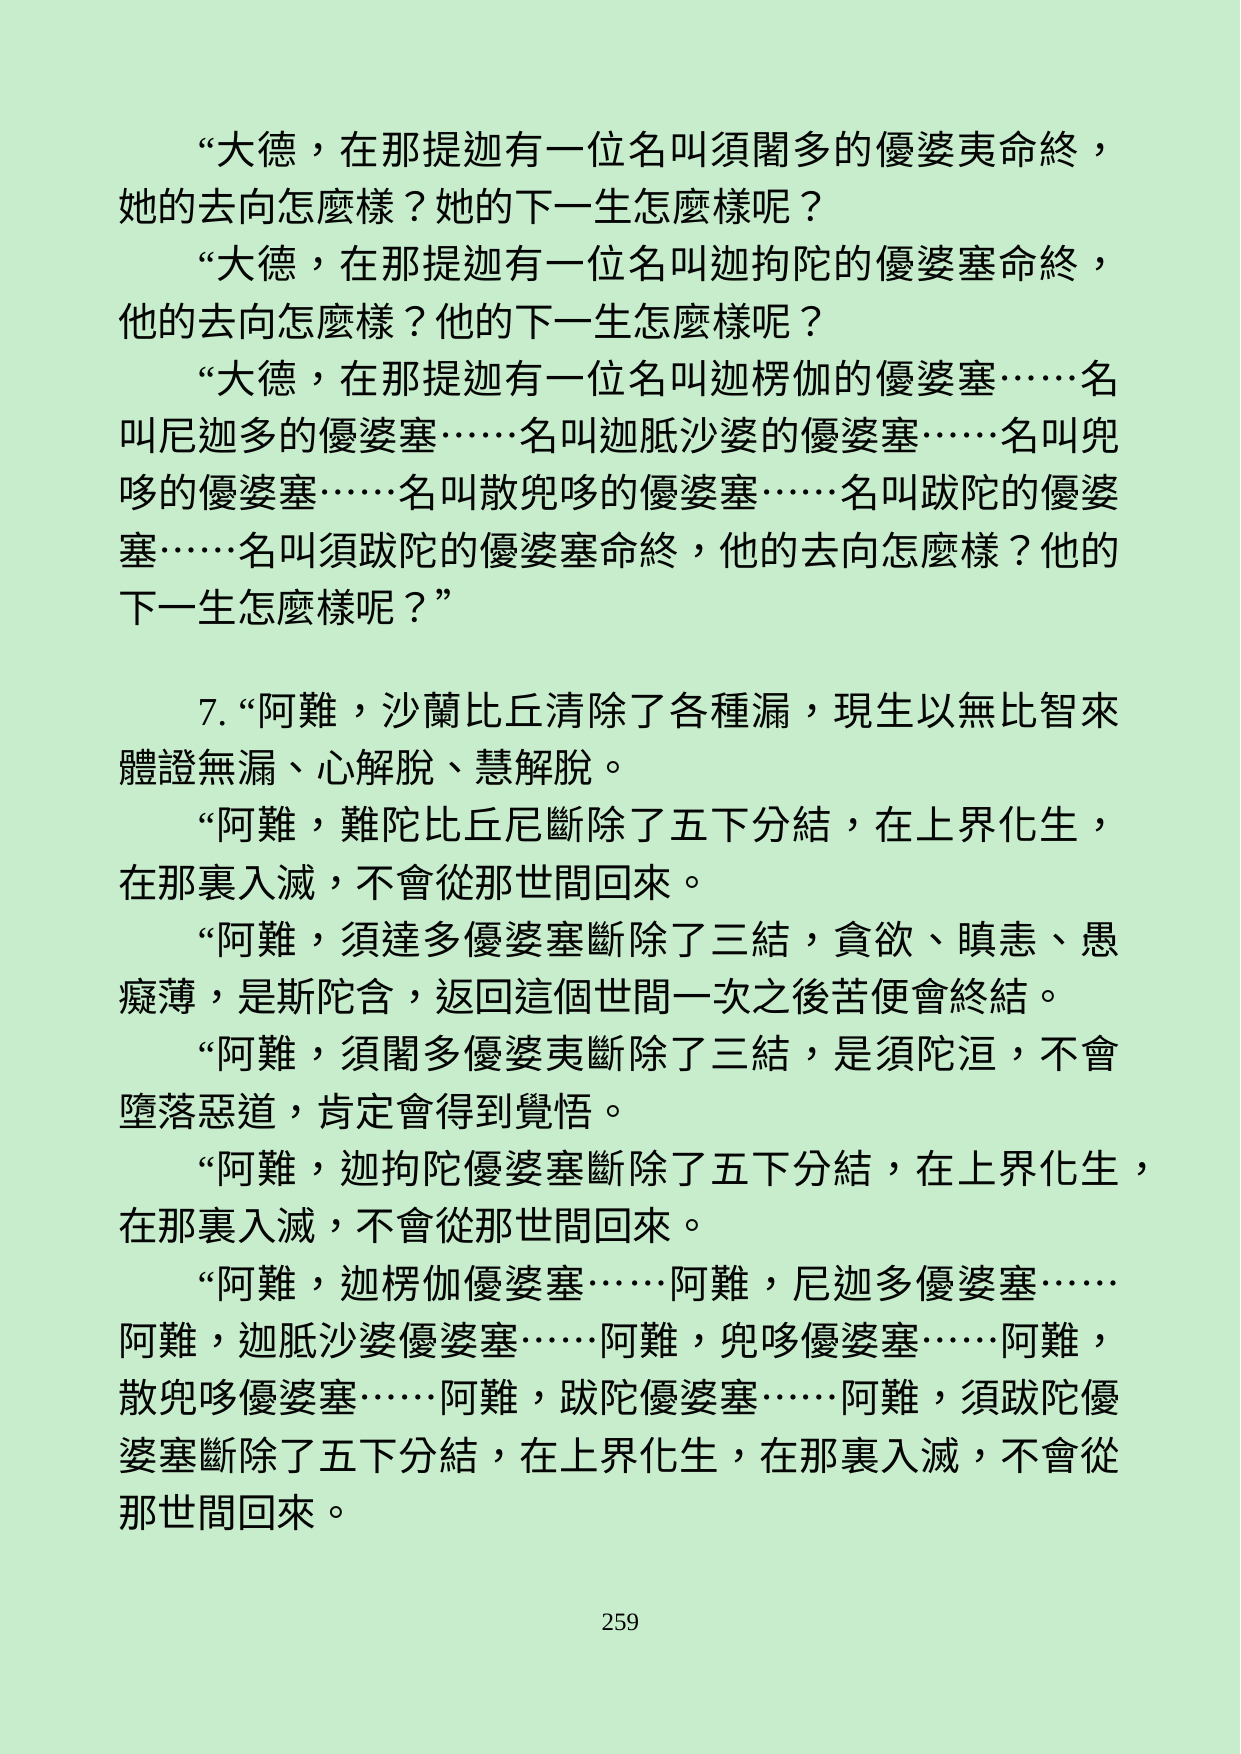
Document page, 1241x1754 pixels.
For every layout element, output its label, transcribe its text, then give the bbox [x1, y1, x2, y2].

text 7. “阿難，沙蘭比丘清除了各種漏，現生以無比智來體證無漏、心解脫、慧解脫。 [118, 679, 1122, 794]
text “阿難，迦拘陀優婆塞斷除了五下分結，在上界化生，在那裏入滅，不會從那世間回來。 [118, 1138, 1122, 1252]
text “阿難，迦楞伽優婆塞……阿難，尼迦多優婆塞……阿難，迦胝沙婆優婆塞……阿難，兜哆優婆塞……阿難，散兜哆優婆塞……阿難，跋陀優婆塞……阿難，須跋陀優婆塞斷除了五下分結，在上界化生，在那裏入滅，不會從那世間回來。 [118, 1252, 1122, 1539]
text “大德，在那提迦有一位名叫迦拘陀的優婆塞命終，他的去向怎麼樣？他的下一生怎麼樣呢？ [118, 233, 1122, 347]
text “大德，在那提迦有一位名叫迦楞伽的優婆塞……名叫尼迦多的優婆塞……名叫迦胝沙婆的優婆塞……名叫兜哆的優婆塞……名叫散兜哆的優婆塞……名叫跋陀的優婆塞……名叫須跋陀的優婆塞命終，他的去向怎麼樣？他的下一生怎麼樣呢？” [118, 347, 1122, 634]
text “阿難，須闍多優婆夷斷除了三結，是須陀洹，不會墮落惡道，肯定會得到覺悟。 [118, 1023, 1122, 1138]
text “阿難，須達多優婆塞斷除了三結，貪欲、瞋恚、愚癡薄，是斯陀含，返回這個世間一次之後苦便會終結。 [118, 908, 1122, 1023]
text “大德，在那提迦有一位名叫須闍多的優婆夷命終，她的去向怎麼樣？她的下一生怎麼樣呢？ [118, 118, 1122, 233]
text “阿難，難陀比丘尼斷除了五下分結，在上界化生，在那裏入滅，不會從那世間回來。 [118, 794, 1122, 908]
